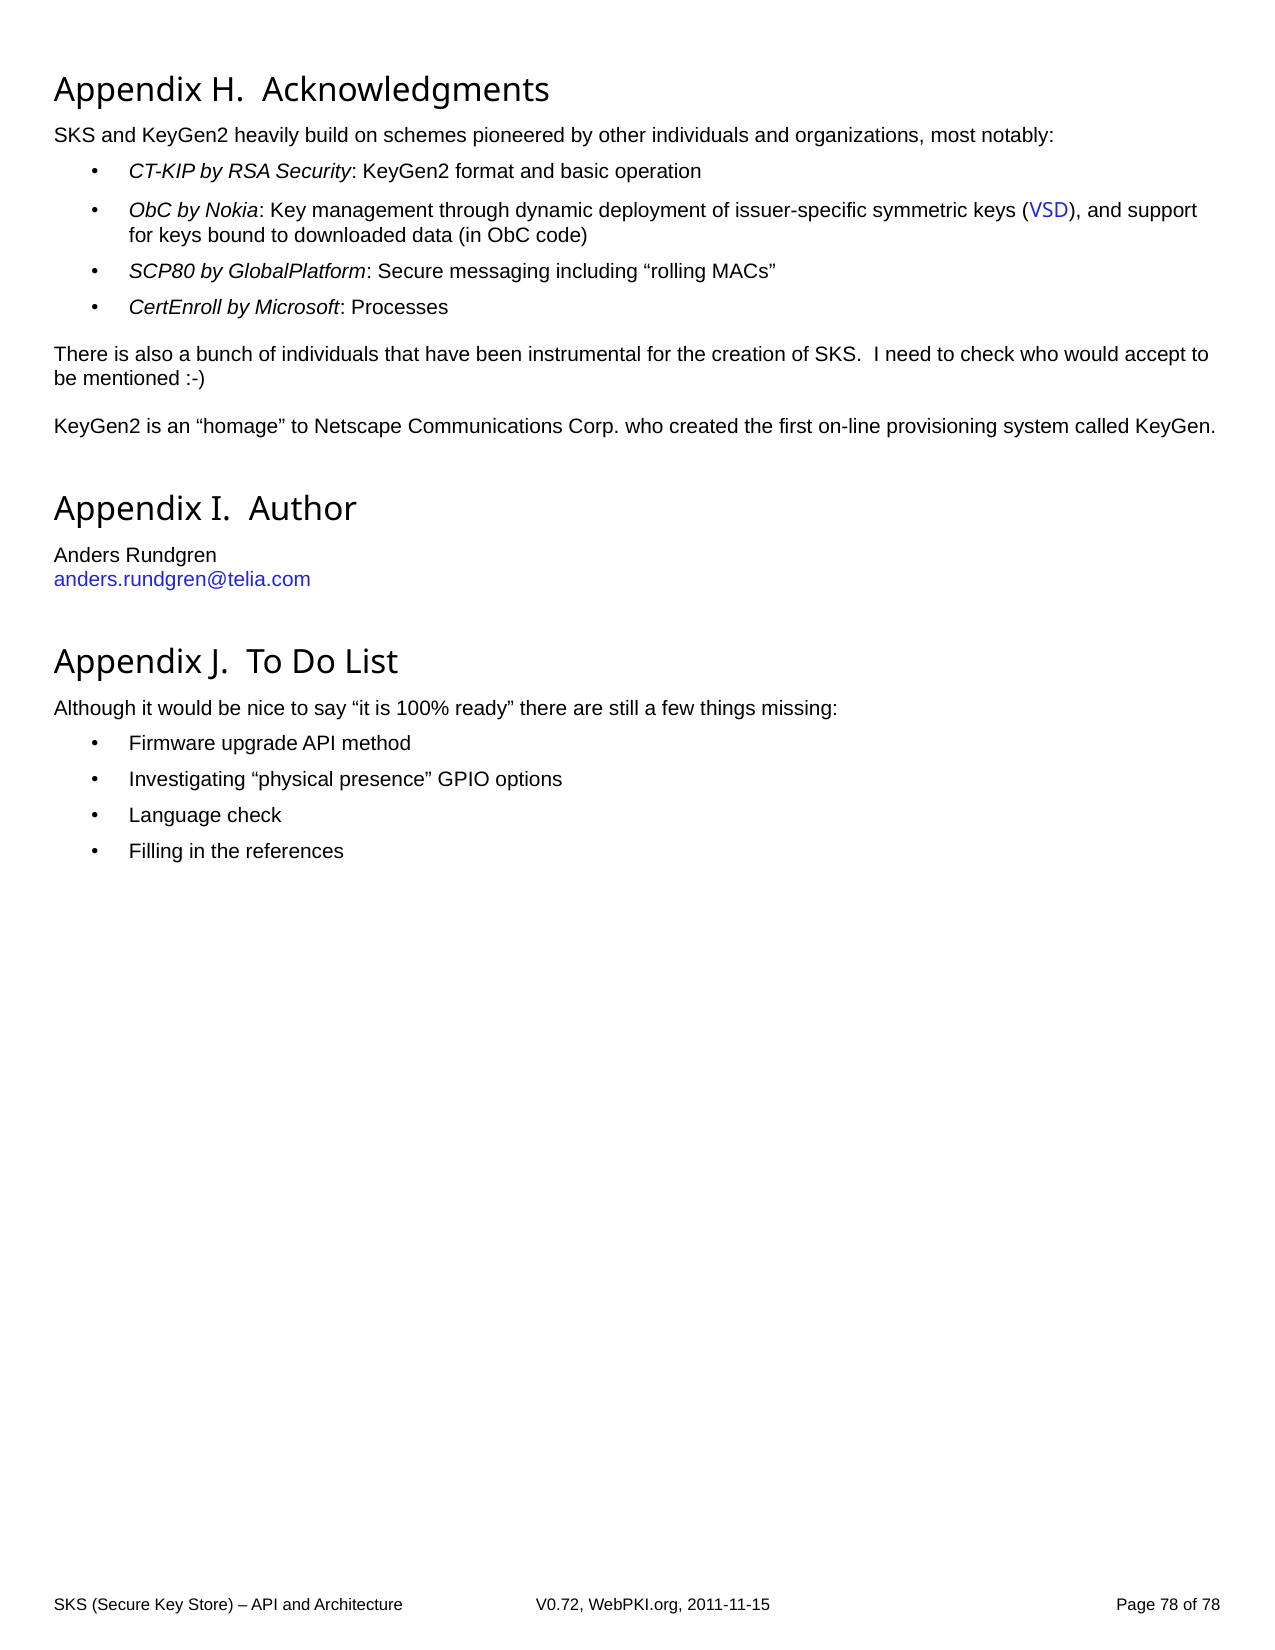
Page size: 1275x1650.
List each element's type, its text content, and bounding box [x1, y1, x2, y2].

text SKS and KeyGen2 heavily build on schemes pioneered by other individuals and organizations, most notably: [54, 123, 1221, 147]
list Language check [91, 803, 1221, 827]
list Firmware upgrade API method [91, 731, 1221, 755]
subtitle To Do List [54, 638, 1221, 683]
text Although it would be nice to say “it is 100% ready” there are still a few things missing: [54, 695, 1221, 719]
subtitle Author [54, 485, 1221, 531]
list CertEnroll by Microsoft: Processes [91, 295, 1221, 319]
list Investigating “physical presence” GPIO options [91, 767, 1221, 791]
subtitle Acknowledgments [54, 66, 1221, 111]
text Anders Rundgren anders.rundgren@telia.com [54, 543, 1221, 591]
list CT-KIP by RSA Security: KeyGen2 format and basic operation [91, 159, 1221, 183]
list SCP80 by GlobalPlatform: Secure messaging including “rolling MACs” [91, 259, 1221, 283]
text KeyGen2 is an “homage” to Netscape Communications Corp. who created the first on-line provisioning system called KeyGen. [54, 414, 1221, 438]
text There is also a bunch of individuals that have been instrumental for the creation of SKS. I need to check who would accept to be mentioned :-) [54, 342, 1221, 390]
list Filling in the references [91, 839, 1221, 863]
list ObC by Nokia: Key management through dynamic deployment of issuer-specific symmetric keys (VSD), and support for keys bound to downloaded data (in ObC code) [91, 195, 1221, 247]
